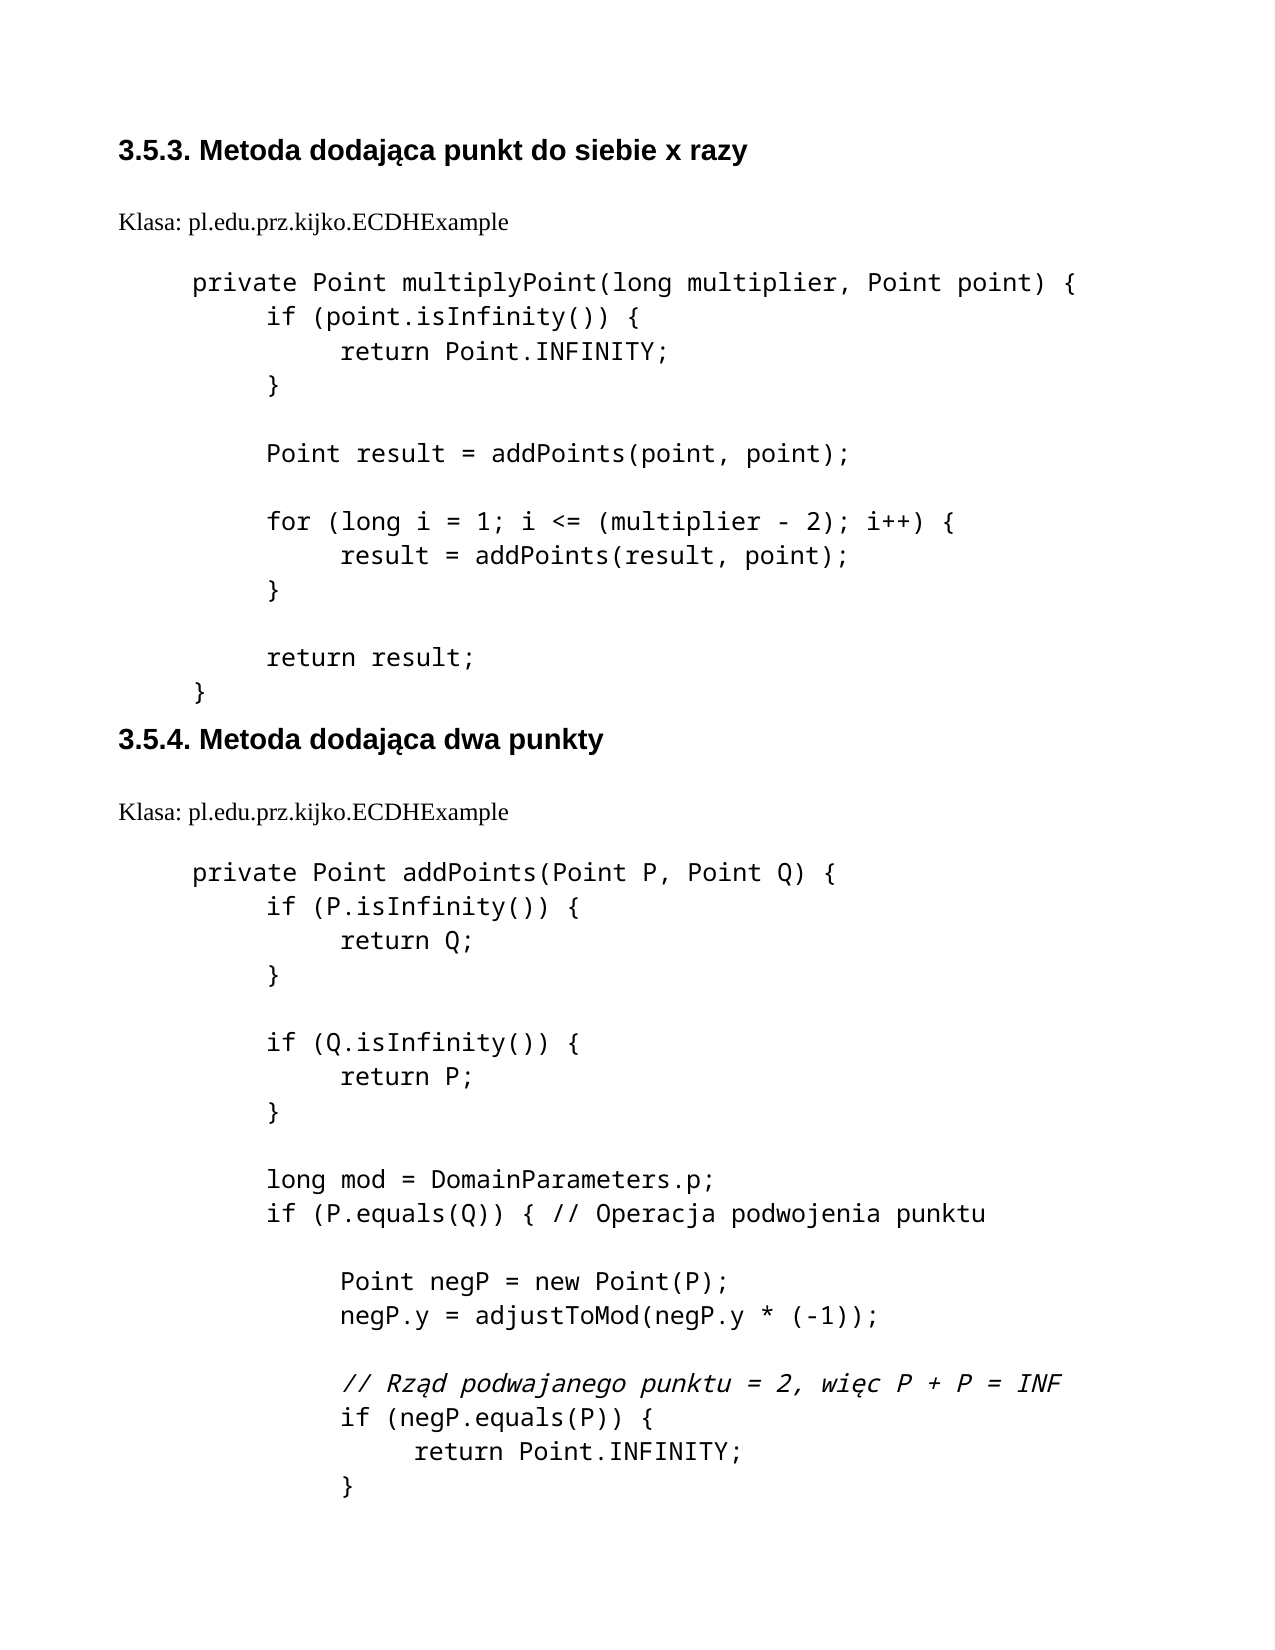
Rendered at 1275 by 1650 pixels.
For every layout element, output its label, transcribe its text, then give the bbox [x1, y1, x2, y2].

subtitle 3.5.3. Metoda dodająca punkt do siebie x razy [118, 133, 1157, 166]
text Point result = addPoints(point, point); [118, 435, 1157, 469]
text long mod = DomainParameters.p; [118, 1161, 1157, 1195]
text if (Q.isInfinity()) { [118, 1025, 1157, 1059]
text Point negP = new Point(P); [118, 1263, 1157, 1297]
text for (long i = 1; i <= (multiplier - 2); i++) { [118, 503, 1157, 537]
text } [118, 572, 1157, 606]
text private Point addPoints(Point P, Point Q) { [118, 855, 1157, 889]
text if (point.isInfinity()) { [118, 299, 1157, 333]
text } [118, 367, 1157, 401]
text // Rząd podwajanego punktu = 2, więc P + P = INF [340, 1366, 1157, 1400]
text if (P.isInfinity()) { [118, 889, 1157, 923]
text negP.y = adjustToMod(negP.y * (-1)); [118, 1297, 1157, 1332]
text if (negP.equals(P)) { [118, 1400, 1157, 1434]
text return Q; [118, 923, 1157, 957]
text result = addPoints(result, point); [118, 537, 1157, 572]
subtitle 3.5.4. Metoda dodająca dwa punkty [118, 722, 1157, 756]
text Klasa: pl.edu.prz.kijko.ECDHExample [118, 797, 1157, 826]
text Klasa: pl.edu.prz.kijko.ECDHExample [118, 207, 1157, 236]
text } [118, 1468, 1157, 1502]
text if (P.equals(Q)) { // Operacja podwojenia punktu [118, 1195, 1157, 1229]
text return Point.INFINITY; [118, 1434, 1157, 1468]
text return P; [118, 1059, 1157, 1093]
text } [118, 957, 1157, 991]
text return result; [118, 640, 1157, 674]
text return Point.INFINITY; [118, 333, 1157, 367]
text } [118, 674, 1157, 708]
text private Point multiplyPoint(long multiplier, Point point) { [118, 265, 1157, 299]
text } [118, 1093, 1157, 1127]
